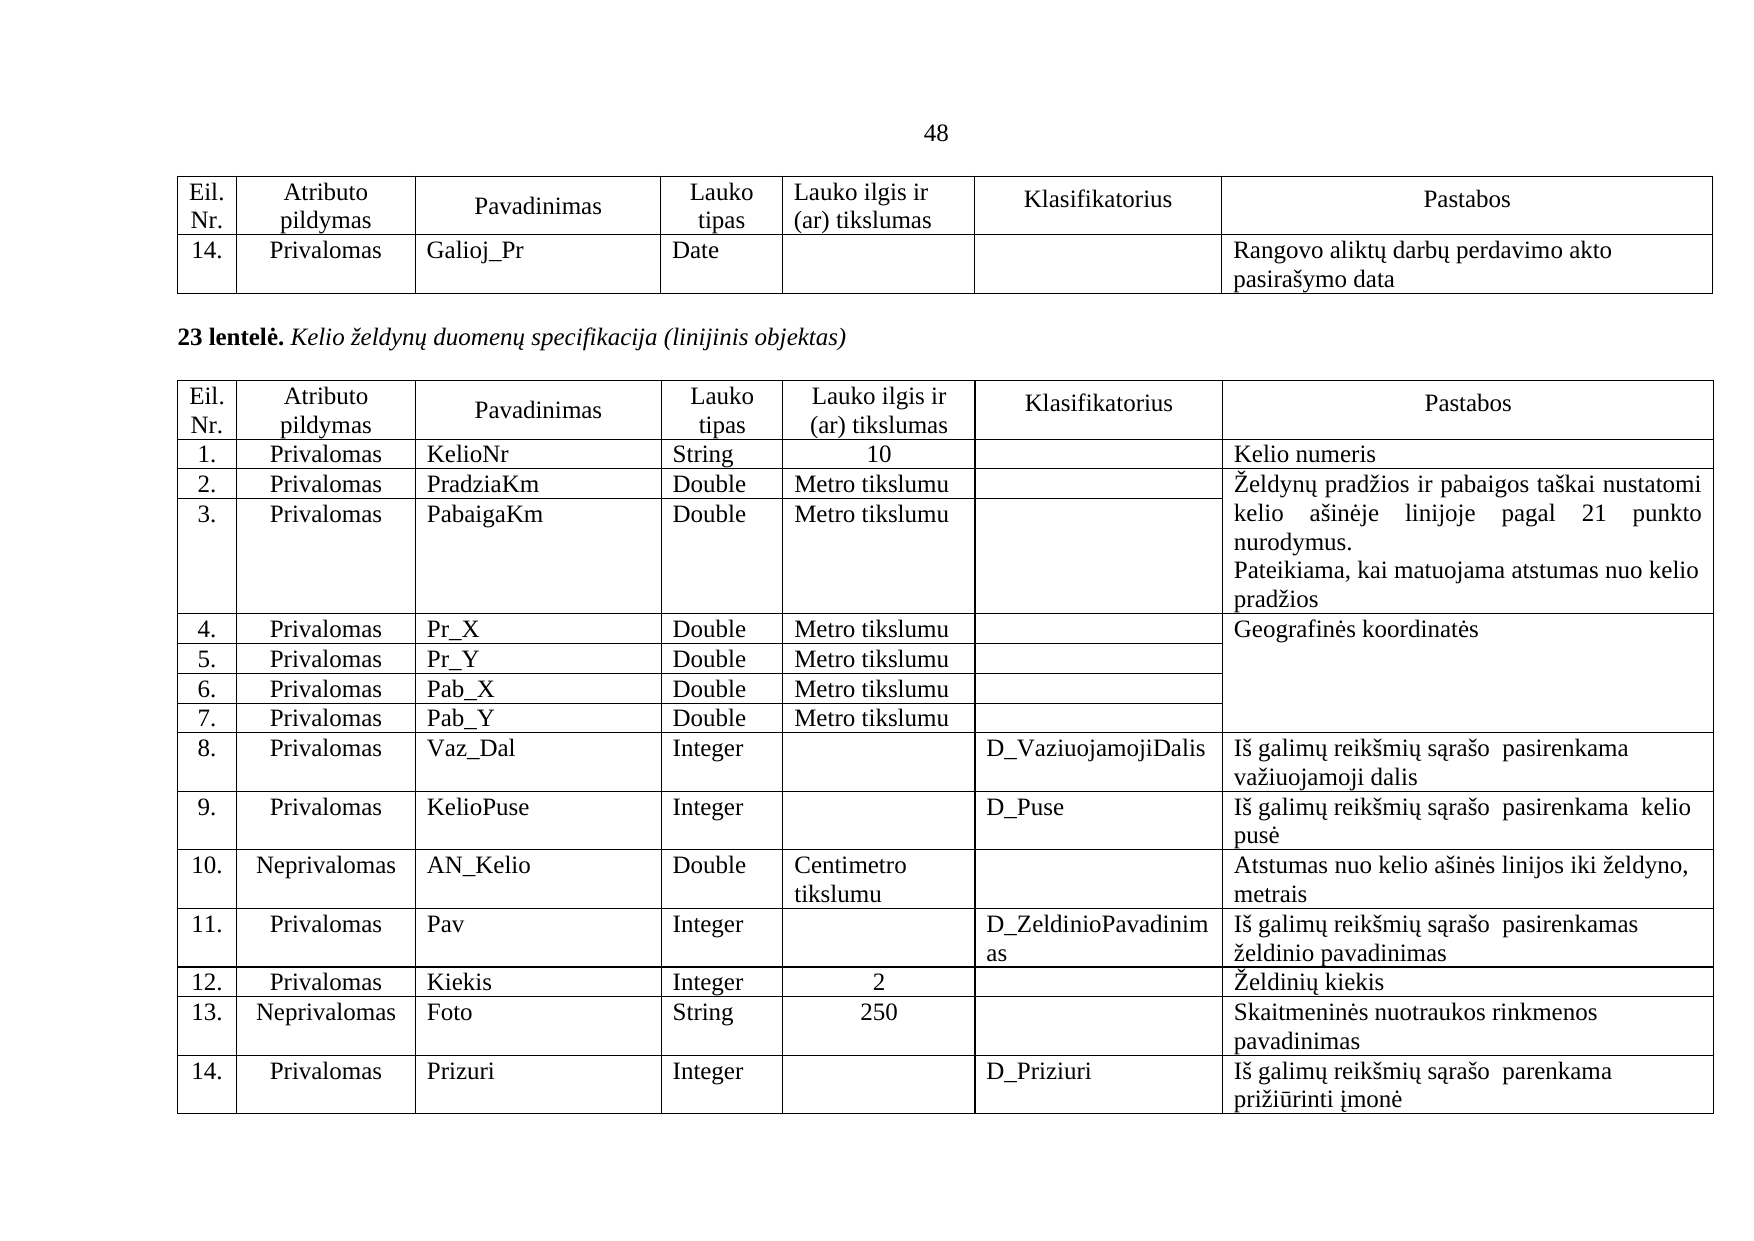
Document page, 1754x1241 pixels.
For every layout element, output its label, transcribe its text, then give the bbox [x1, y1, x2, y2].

table_header Atributo pildymas [237, 177, 415, 234]
table_cell Iš galimų reikšmių sąrašo parenkama prižiūrinti įmonė [1223, 1056, 1713, 1113]
table_cell Privalomas [237, 235, 415, 293]
table_cell [976, 704, 1222, 732]
table_cell Double [662, 614, 782, 643]
table_cell [783, 909, 974, 966]
table_cell [783, 733, 974, 791]
table_cell Rangovo aliktų darbų perdavimo akto pasirašymo data [1222, 235, 1712, 293]
table_cell String [662, 997, 782, 1055]
table_cell Privalomas [237, 704, 415, 732]
table_cell Prizuri [416, 1056, 661, 1113]
table_cell Pr_X [416, 614, 661, 643]
table_cell Privalomas [237, 644, 415, 673]
table_header Atributo pildymas [237, 381, 415, 438]
table_cell D_Priziuri [976, 1056, 1222, 1113]
table_cell Double [662, 644, 782, 673]
table_cell Privalomas [237, 440, 415, 468]
text 23 lentelė. Kelio želdynų duomenų specifikacija (linijinis objektas) [177, 322, 1695, 351]
table_header Pavadinimas [416, 177, 660, 234]
table_cell Kelio numeris [1223, 440, 1713, 468]
table_cell Privalomas [237, 1056, 415, 1113]
table_cell PabaigaKm [416, 499, 661, 613]
table_cell 2 [783, 968, 974, 996]
table_cell D_VaziuojamojiDalis [976, 733, 1222, 791]
table_cell [783, 1056, 974, 1113]
table_cell KelioNr [416, 440, 661, 468]
table_cell Privalomas [237, 614, 415, 643]
table_cell 6. [178, 674, 236, 702]
table_cell [976, 850, 1222, 908]
table_cell Privalomas [237, 499, 415, 613]
table_cell [976, 440, 1222, 468]
table_cell D_ZeldinioPavadinimas [976, 909, 1222, 966]
table_cell [976, 499, 1222, 613]
table_cell 13. [178, 997, 236, 1055]
table_cell 14. [178, 235, 236, 293]
table_cell Neprivalomas [237, 850, 415, 908]
table_cell Integer [662, 733, 782, 791]
table_cell 12. [178, 968, 236, 996]
table_cell [976, 674, 1222, 702]
table_cell Neprivalomas [237, 997, 415, 1055]
table_cell Skaitmeninės nuotraukos rinkmenos pavadinimas [1223, 997, 1713, 1055]
table_header Eil. Nr. [178, 381, 236, 438]
table_cell 11. [178, 909, 236, 966]
table_cell Privalomas [237, 968, 415, 996]
table_cell 4. [178, 614, 236, 643]
table_cell 10 [783, 440, 974, 468]
table_cell Pav [416, 909, 661, 966]
table_cell Double [662, 499, 782, 613]
table_cell 5. [178, 644, 236, 673]
table_cell 9. [178, 792, 236, 849]
table_cell [975, 235, 1221, 293]
table_cell Privalomas [237, 792, 415, 849]
table_cell Privalomas [237, 469, 415, 498]
table_header Eil. Nr. [178, 177, 236, 234]
table_cell Metro tikslumu [783, 674, 974, 702]
table_cell Double [662, 469, 782, 498]
table_header Pavadinimas [416, 381, 661, 438]
table_cell D_Puse [976, 792, 1222, 849]
table_cell Pab_X [416, 674, 661, 702]
table_cell Pab_Y [416, 704, 661, 732]
table_cell Galioj_Pr [416, 235, 660, 293]
table_cell Privalomas [237, 909, 415, 966]
table_cell [976, 614, 1222, 643]
table_cell Pr_Y [416, 644, 661, 673]
table_cell Centimetro tikslumu [783, 850, 974, 908]
table_cell 1. [178, 440, 236, 468]
table_cell 3. [178, 499, 236, 613]
table_cell [976, 968, 1222, 996]
table_cell Želdynų pradžios ir pabaigos taškai nustatomi kelio ašinėje linijoje pagal 21 punkto nurodymus. Pateikiama, kai matuojama atstumas nuo kelio pradžios [1223, 469, 1713, 613]
table_cell [783, 792, 974, 849]
table_header Lauko ilgis ir (ar) tikslumas [783, 381, 974, 438]
table_cell Metro tikslumu [783, 704, 974, 732]
table_header Lauko tipas [662, 381, 782, 438]
table_cell Metro tikslumu [783, 499, 974, 613]
table_cell 250 [783, 997, 974, 1055]
table_cell [976, 469, 1222, 498]
table_header Klasifikatorius [976, 381, 1222, 438]
table_cell 8. [178, 733, 236, 791]
table_header Lauko tipas [661, 177, 782, 234]
table_cell Integer [662, 1056, 782, 1113]
table_cell Double [662, 704, 782, 732]
table_cell Double [662, 674, 782, 702]
table_cell Integer [662, 792, 782, 849]
table_cell Iš galimų reikšmių sąrašo pasirenkama važiuojamoji dalis [1223, 733, 1713, 791]
table_cell String [662, 440, 782, 468]
table_cell PradziaKm [416, 469, 661, 498]
table_cell [976, 997, 1222, 1055]
table_cell [783, 235, 974, 293]
table_cell Kiekis [416, 968, 661, 996]
table_cell KelioPuse [416, 792, 661, 849]
table_cell Integer [662, 909, 782, 966]
table_cell 14. [178, 1056, 236, 1113]
table_cell 10. [178, 850, 236, 908]
table_cell Metro tikslumu [783, 614, 974, 643]
table_cell Vaz_Dal [416, 733, 661, 791]
table_cell Geografinės koordinatės [1223, 614, 1713, 732]
table_cell Foto [416, 997, 661, 1055]
table_cell Date [661, 235, 782, 293]
table_cell Atstumas nuo kelio ašinės linijos iki želdyno, metrais [1223, 850, 1713, 908]
table_header Lauko ilgis ir (ar) tikslumas [783, 177, 974, 234]
table_cell Metro tikslumu [783, 469, 974, 498]
table_cell 7. [178, 704, 236, 732]
table_cell Metro tikslumu [783, 644, 974, 673]
table_cell Integer [662, 968, 782, 996]
table_cell Privalomas [237, 674, 415, 702]
table_cell Iš galimų reikšmių sąrašo pasirenkamas želdinio pavadinimas [1223, 909, 1713, 966]
table_header Klasifikatorius [975, 177, 1221, 234]
table_cell AN_Kelio [416, 850, 661, 908]
table_cell Iš galimų reikšmių sąrašo pasirenkama kelio pusė [1223, 792, 1713, 849]
table_header Pastabos [1222, 177, 1712, 234]
table_cell Želdinių kiekis [1223, 968, 1713, 996]
table_header Pastabos [1223, 381, 1713, 438]
table_cell 2. [178, 469, 236, 498]
table_cell Double [662, 850, 782, 908]
table_cell Privalomas [237, 733, 415, 791]
table_cell [976, 644, 1222, 673]
